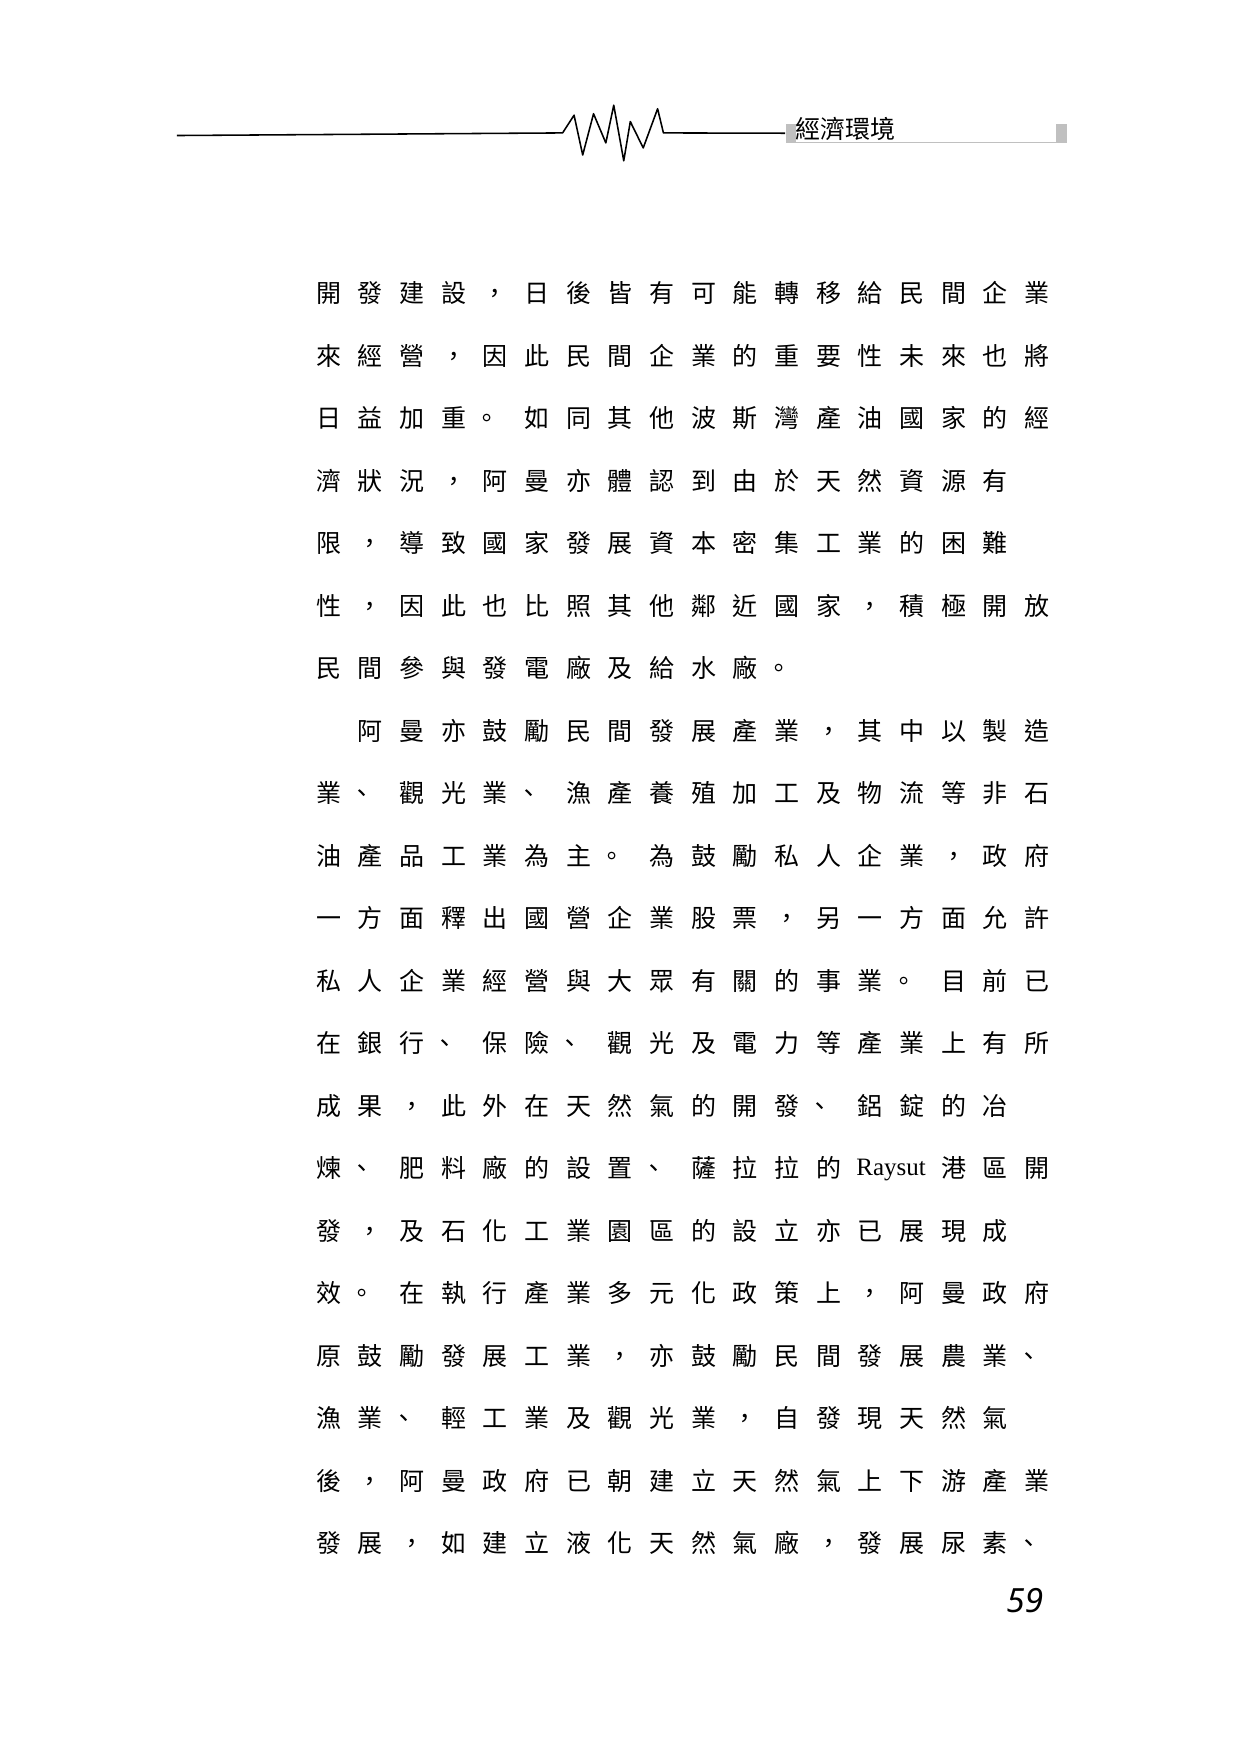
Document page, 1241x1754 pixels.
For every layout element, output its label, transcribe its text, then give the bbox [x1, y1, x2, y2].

text 阿曼亦鼓勵民間發展產業，其中以製造業、觀光業、漁產養殖加工及物流等非石油產品工業為主。為鼓勵私人企業，政府一方面釋出國營企業股票，另一方面允許私人企業經營與大眾有關的事業。目前已在銀行、保險、觀光及電力等產業上有所成果，此外在天然氣的開發、鋁錠的冶煉、肥料廠的設置、薩拉拉的Raysut港區開發，及石化工業園區的設立亦已展現成效。在執行產業多元化政策上，阿曼政府原鼓勵發展工業，亦鼓勵民間發展農業、漁業、輕工業及觀光業，自發現天然氣後，阿曼政府已朝建立天然氣上下游產業發展，如建立液化天然氣廠，發展尿素、 [281, 688, 1058, 1563]
text 開發建設，日後皆有可能轉移給民間企業來經營，因此民間企業的重要性未來也將日益加重。如同其他波斯灣產油國家的經濟狀況，阿曼亦體認到由於天然資源有限，導致國家發展資本密集工業的困難性，因此也比照其他鄰近國家，積極開放民間參與發電廠及給水廠。 [281, 250, 1058, 688]
